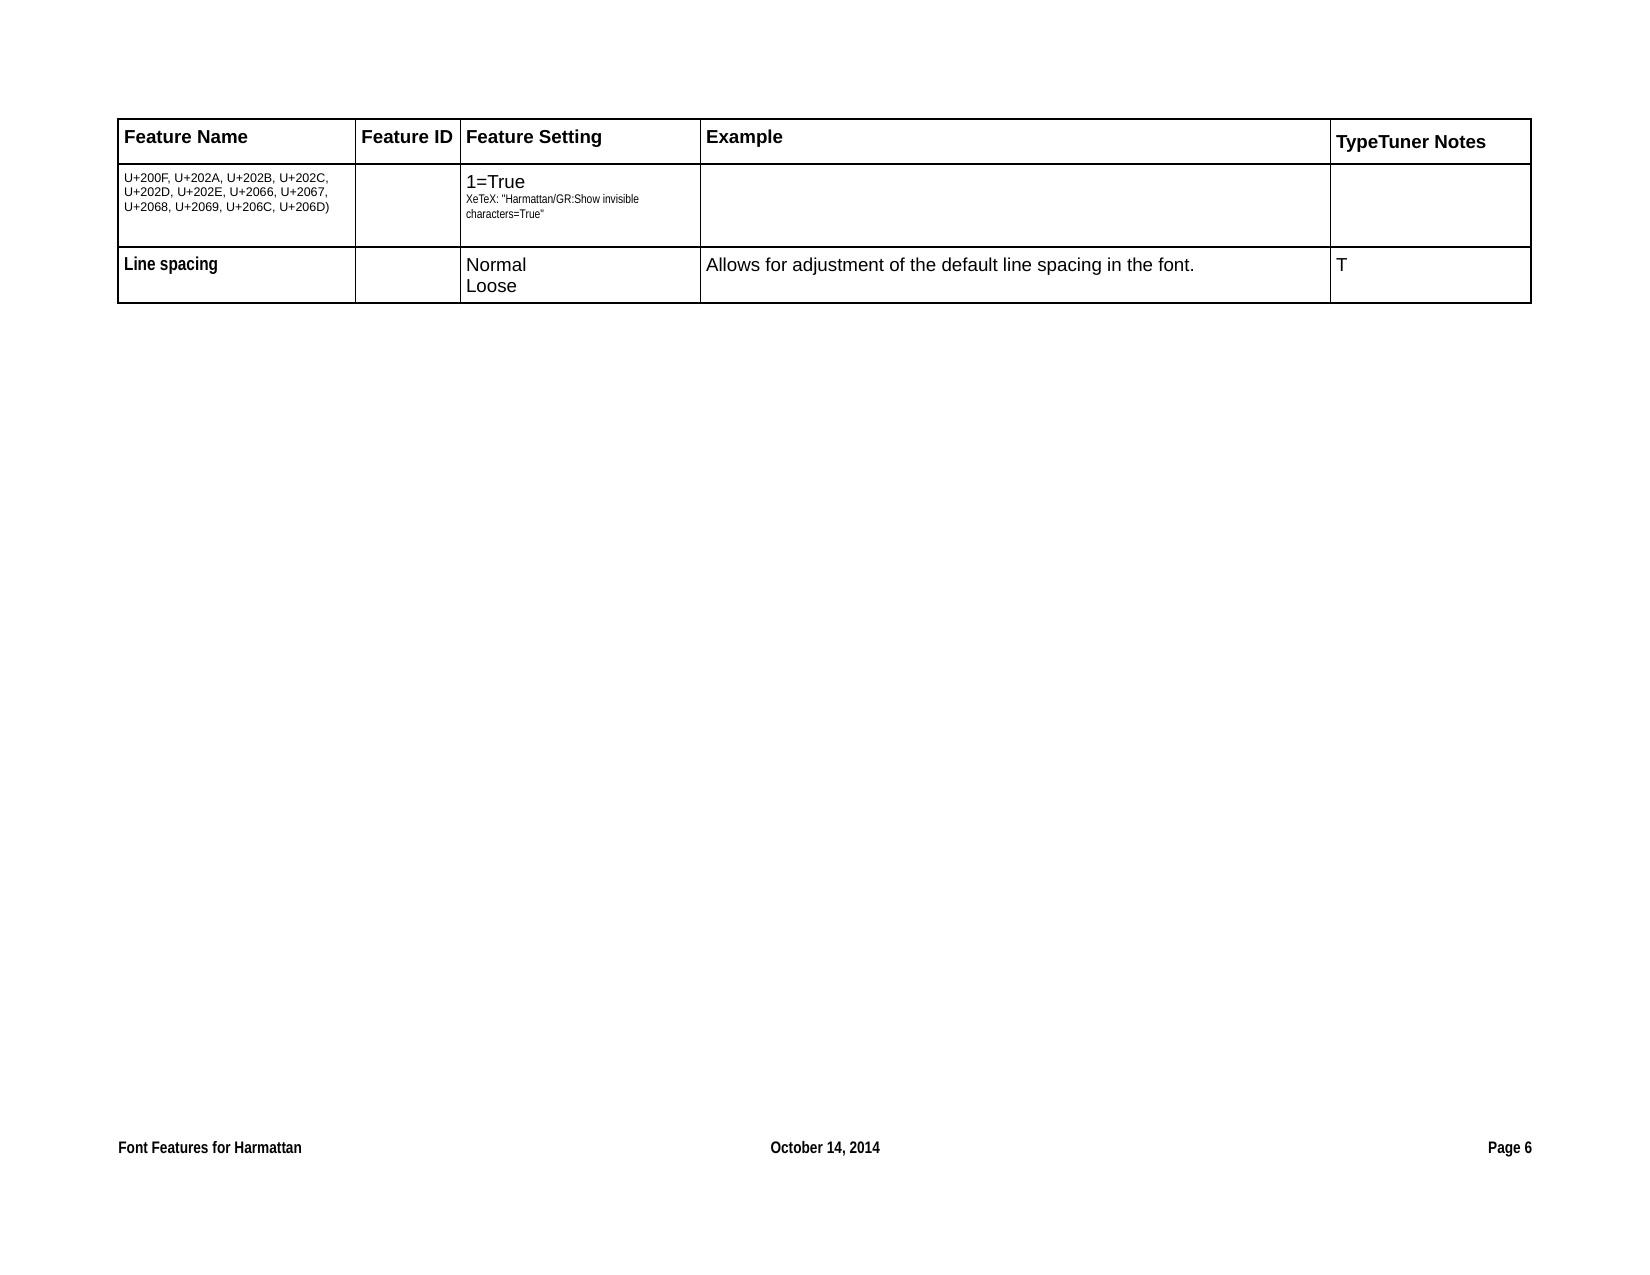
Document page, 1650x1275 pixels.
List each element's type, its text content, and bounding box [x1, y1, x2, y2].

table_cell U+200F, U+202A, U+202B, U+202C, U+202D, U+202E, U+2066, U+2067, U+2068, U+2069, U+206C, U+206D) [119, 165, 355, 246]
table_header Feature Setting [461, 120, 700, 163]
table_cell Allows for adjustment of the default line spacing in the font. [701, 248, 1330, 302]
table_header Example [701, 120, 1330, 163]
table_cell T [1331, 248, 1530, 302]
table_cell Normal Loose [461, 248, 700, 302]
table_cell G [1331, 165, 1530, 246]
table_header TypeTuner Notes [1331, 120, 1530, 163]
table_cell [356, 165, 460, 246]
table_cell Line spacing [119, 248, 355, 302]
table_cell [356, 248, 460, 302]
table_header Feature Name [119, 120, 355, 163]
table_cell 1=True XeTeX: "Harmattan/GR:Show invisible characters=True" [461, 165, 700, 246]
table_cell ؜ ‌ ‍‎ ‏ ‪ ‫ ‬ ‭ ‮ ⁦ ⁧ ⁨ ⁩ [701, 165, 1330, 246]
table_header Feature ID [356, 120, 460, 163]
